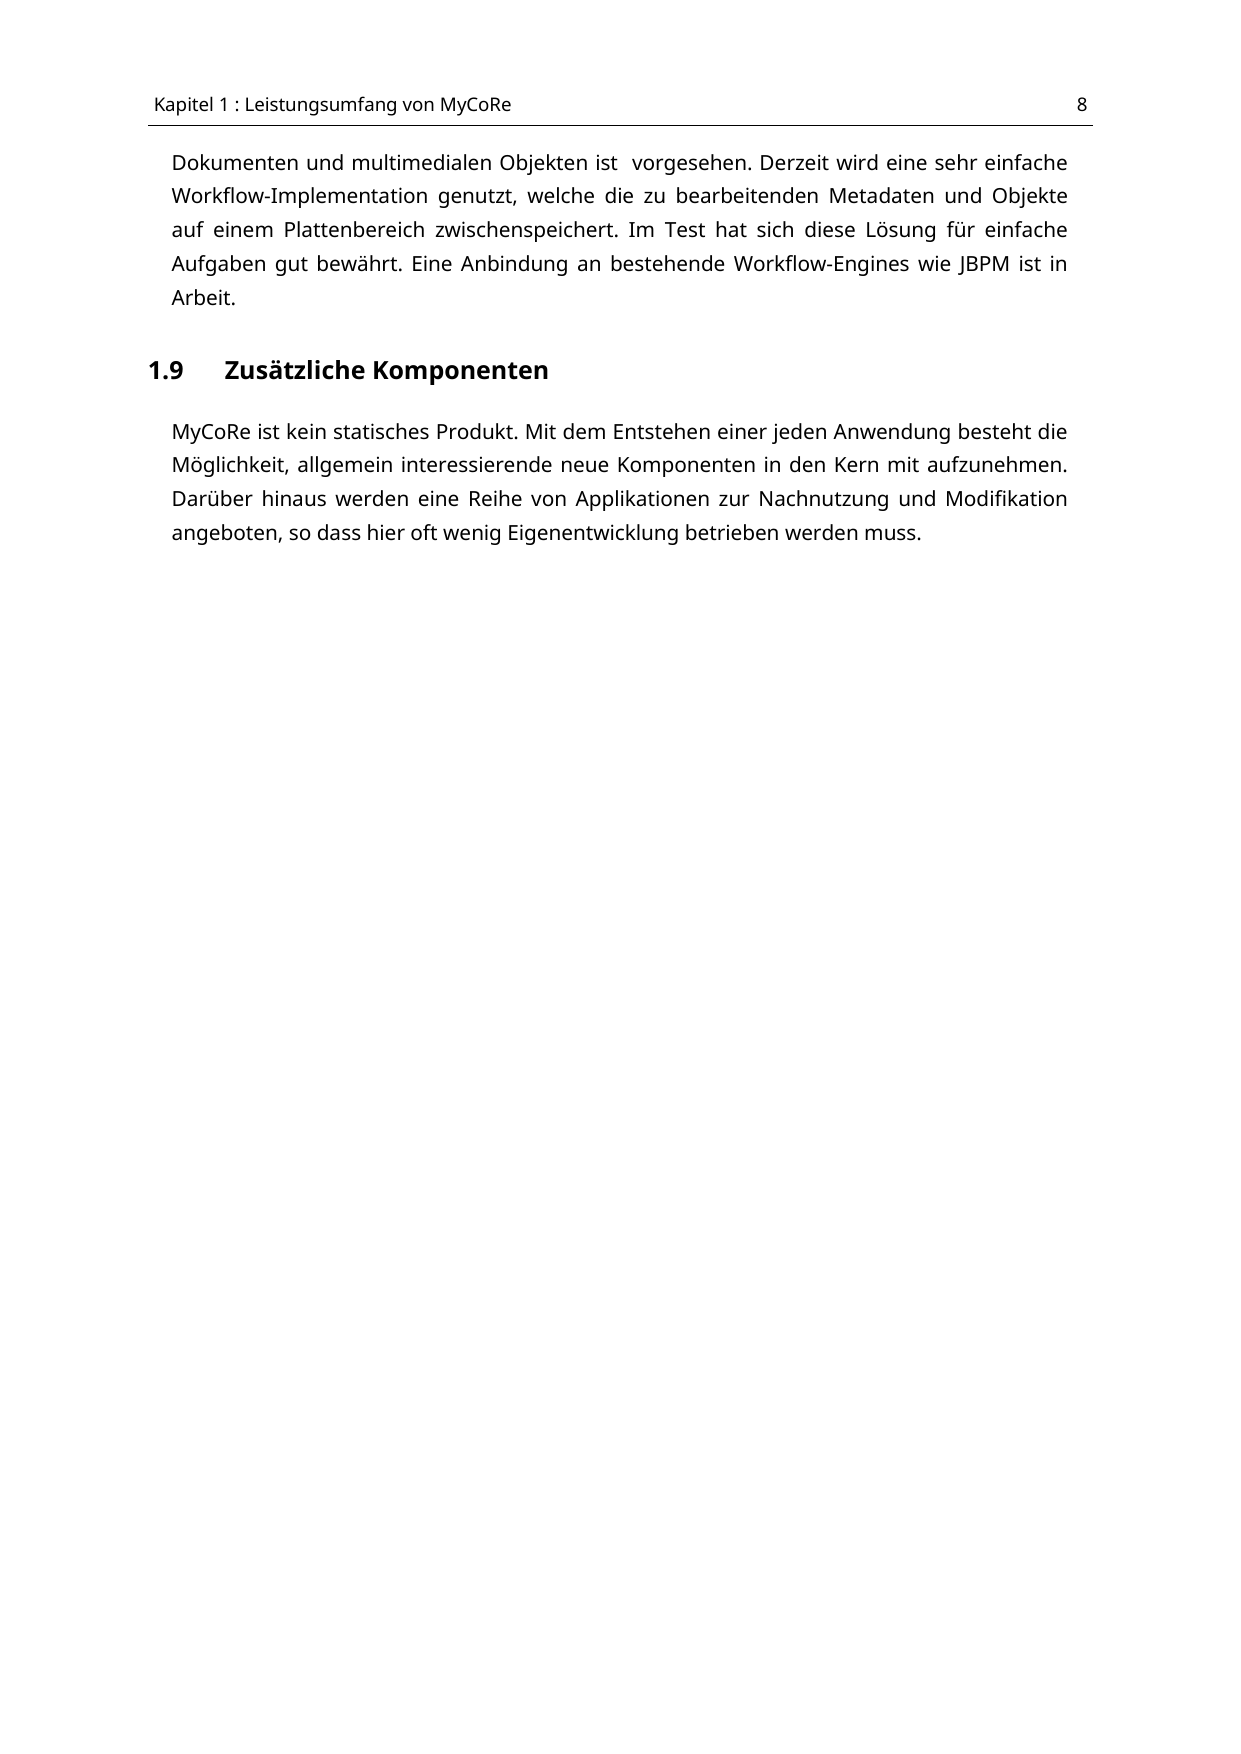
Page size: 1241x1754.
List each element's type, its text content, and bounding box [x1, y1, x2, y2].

text MyCoRe ist kein statisches Produkt. Mit dem Entstehen einer jeden Anwendung besteht die Möglichkeit, allgemein interessierende neue Komponenten in den Kern mit aufzunehmen. Darüber hinaus werden eine Reihe von Applikationen zur Nachnutzung und Modifikation angeboten, so dass hier oft wenig Eigenentwicklung betrieben werden muss. [171, 417, 1069, 547]
subtitle Zusätzliche Komponenten [148, 352, 1092, 386]
text Dokumenten und multimedialen Objekten ist vorgesehen. Derzeit wird eine sehr einfache Workflow-Implementation genutzt, welche die zu bearbeitenden Metadaten und Objekte auf einem Plattenbereich zwischenspeichert. Im Test hat sich diese Lösung für einfache Aufgaben gut bewährt. Eine Anbindung an bestehende Workflow-Engines wie JBPM ist in Arbeit. [171, 148, 1069, 311]
